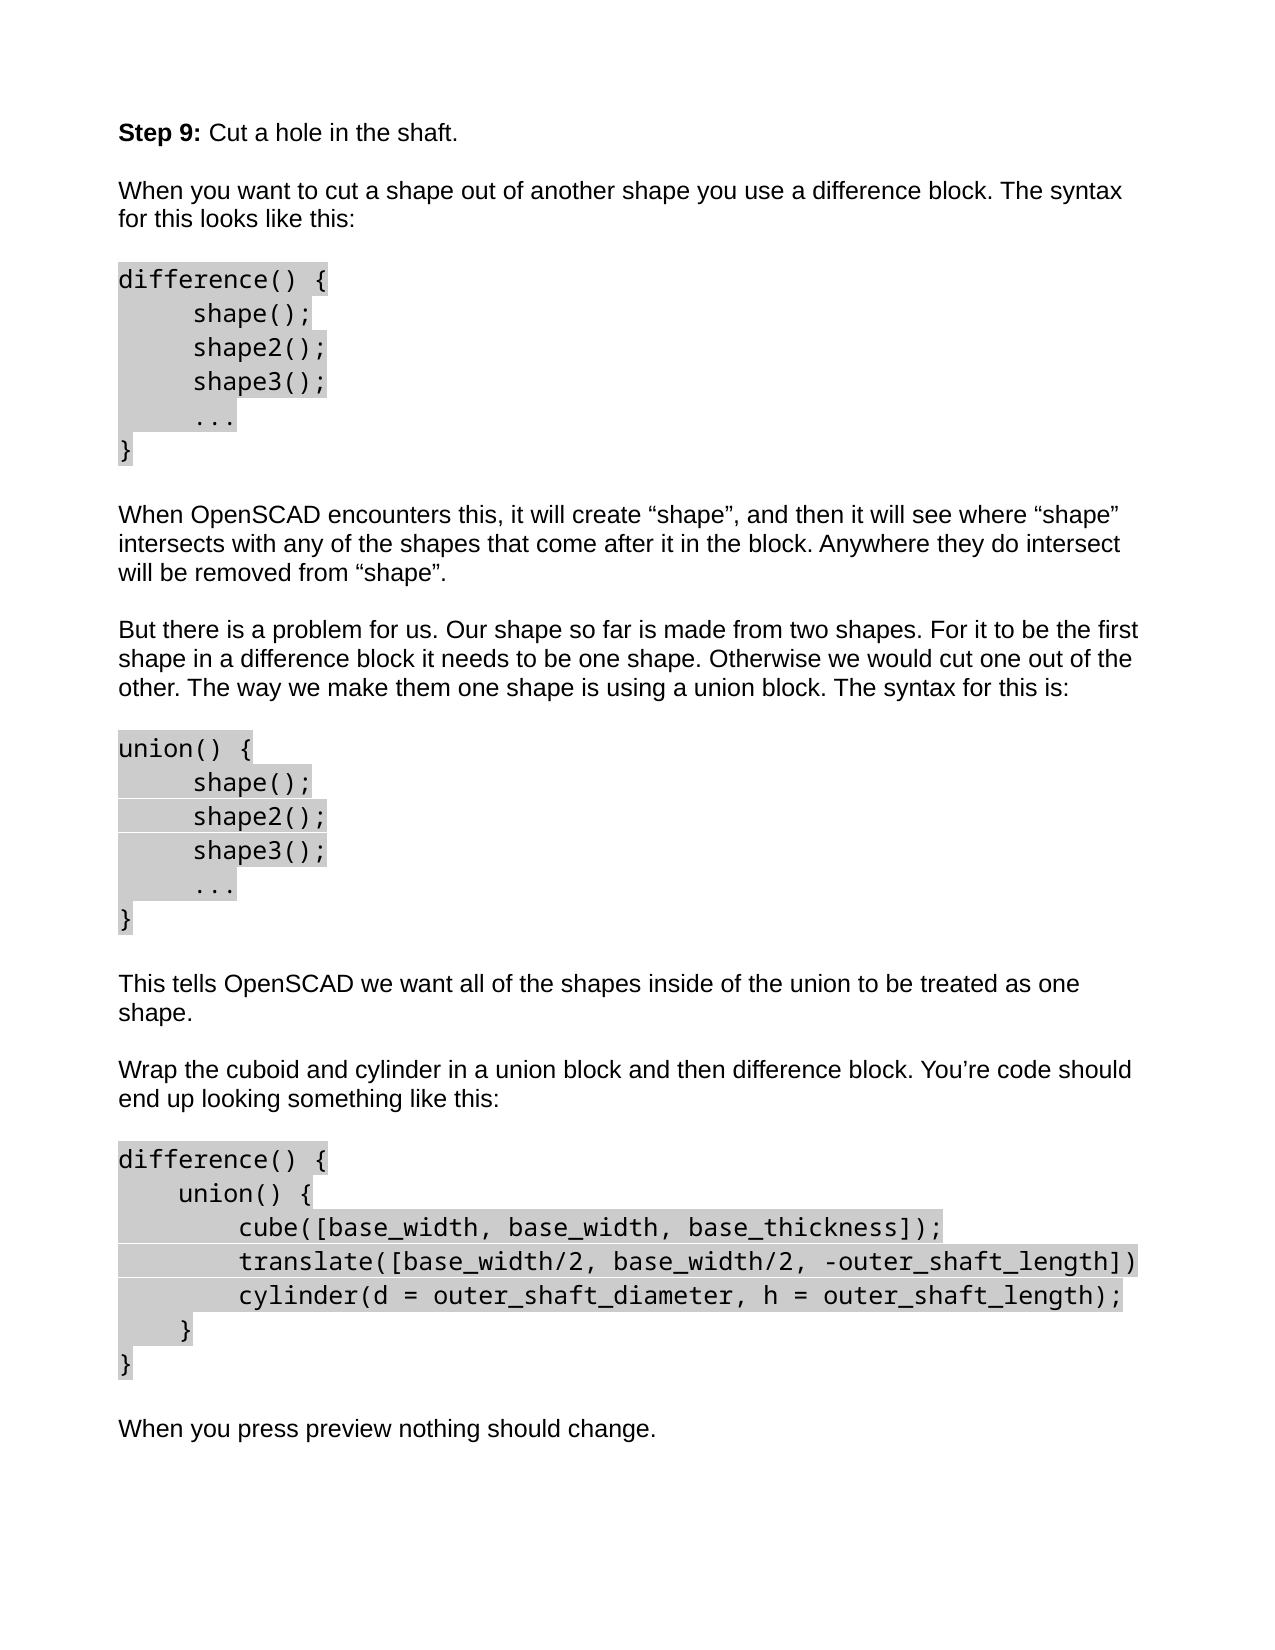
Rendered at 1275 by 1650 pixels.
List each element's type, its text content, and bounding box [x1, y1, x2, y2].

text shape2(); [118, 798, 1157, 832]
text cube([base_width, base_width, base_thickness]); [118, 1209, 1157, 1243]
text ... [118, 867, 1157, 901]
text union() { [118, 1175, 1157, 1209]
text } [118, 432, 1157, 466]
text translate([base_width/2, base_width/2, -outer_shaft_length]) [118, 1243, 1157, 1277]
text When you press preview nothing should change. [118, 1414, 1157, 1442]
text When OpenSCAD encounters this, it will create “shape”, and then it will see where “shape” intersects with any of the shapes that come after it in the block. Anywhere they do intersect will be removed from “shape”. [118, 500, 1157, 587]
text difference() { [118, 262, 1157, 296]
text Step 9: Cut a hole in the shaft. [118, 118, 1157, 147]
text This tells OpenSCAD we want all of the shapes inside of the union to be treated as one shape. [118, 969, 1157, 1026]
text Wrap the cuboid and cylinder in a union block and then difference block. You’re code should end up looking something like this: [118, 1055, 1157, 1112]
text But there is a problem for us. Our shape so far is made from two shapes. For it to be the first shape in a difference block it needs to be one shape. Otherwise we would cut one out of the other. The way we make them one shape is using a union block. The syntax for this is: [118, 615, 1157, 702]
text shape3(); [118, 364, 1157, 398]
text When you want to cut a shape out of another shape you use a difference block. The syntax for this looks like this: [118, 176, 1157, 233]
text shape(); [118, 764, 1157, 798]
text } [118, 901, 1157, 935]
text shape3(); [118, 832, 1157, 867]
text } [118, 1346, 1157, 1380]
text cylinder(d = outer_shaft_diameter, h = outer_shaft_length); [118, 1277, 1157, 1312]
text difference() { [118, 1141, 1157, 1175]
text union() { [118, 730, 1157, 764]
text shape(); [118, 296, 1157, 330]
text ... [118, 398, 1157, 432]
text } [118, 1312, 1157, 1346]
text shape2(); [118, 330, 1157, 364]
